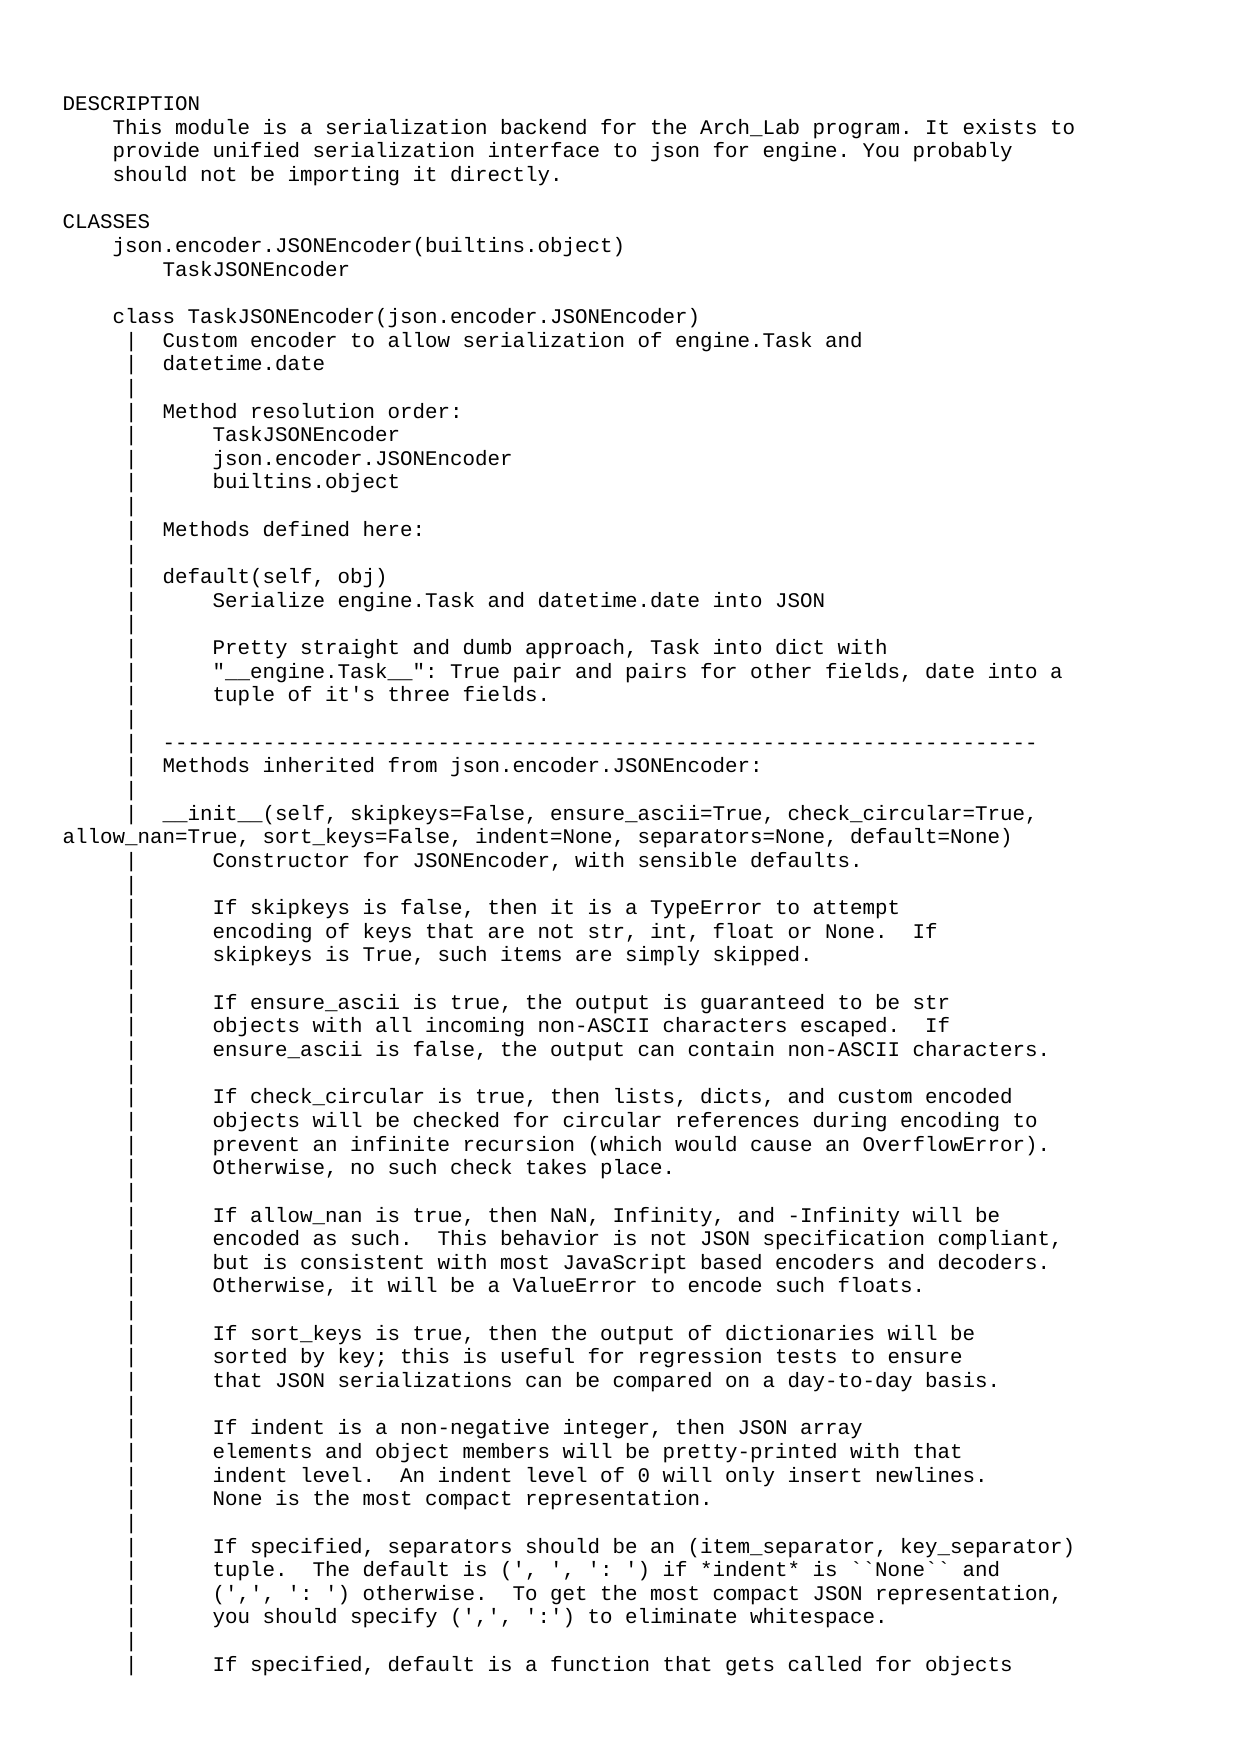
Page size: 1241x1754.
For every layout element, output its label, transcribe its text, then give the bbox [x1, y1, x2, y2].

text | objects will be checked for circular references during encoding to [62, 1110, 1181, 1134]
text | you should specify (',', ':') to eliminate whitespace. [62, 1607, 1181, 1630]
text | If specified, default is a function that gets called for objects [62, 1654, 1181, 1677]
text | ensure_ascii is false, the output can contain non-ASCII characters. [62, 1039, 1181, 1063]
text | __init__(self, skipkeys=False, ensure_ascii=True, check_circular=True, allow_nan=True, sort_keys=False, indent=None, separators=None, default=None) [62, 803, 1181, 850]
text | tuple. The default is (', ', ': ') if *indent* is ``None`` and [62, 1559, 1181, 1583]
text | [62, 779, 1181, 803]
text | json.encoder.JSONEncoder [62, 448, 1181, 472]
text | Methods defined here: [62, 519, 1181, 542]
text | If specified, separators should be an (item_separator, key_separator) [62, 1536, 1181, 1559]
text | Serialize engine.Task and datetime.date into JSON [62, 590, 1181, 613]
text | Custom encoder to allow serialization of engine.Task and [62, 330, 1181, 353]
text This module is a serialization backend for the Arch_Lab program. It exists to [62, 117, 1181, 141]
text | builtins.object [62, 472, 1181, 495]
text | If indent is a non-negative integer, then JSON array [62, 1417, 1181, 1441]
text | [62, 1299, 1181, 1323]
text | [62, 542, 1181, 566]
text provide unified serialization interface to json for engine. You probably [62, 141, 1181, 164]
text | [62, 1063, 1181, 1086]
text should not be importing it directly. [62, 164, 1181, 188]
text | that JSON serializations can be compared on a day-to-day basis. [62, 1370, 1181, 1394]
text | encoded as such. This behavior is not JSON specification compliant, [62, 1228, 1181, 1252]
text | If sort_keys is true, then the output of dictionaries will be [62, 1323, 1181, 1346]
text | indent level. An indent level of 0 will only insert newlines. [62, 1465, 1181, 1488]
text | encoding of keys that are not str, int, float or None. If [62, 921, 1181, 944]
text | prevent an infinite recursion (which would cause an OverflowError). [62, 1134, 1181, 1157]
text | [62, 873, 1181, 897]
text | [62, 1512, 1181, 1536]
text | but is consistent with most JavaScript based encoders and decoders. [62, 1252, 1181, 1276]
text | tuple of it's three fields. [62, 684, 1181, 708]
text | Otherwise, it will be a ValueError to encode such floats. [62, 1276, 1181, 1299]
text | [62, 708, 1181, 732]
text | Otherwise, no such check takes place. [62, 1157, 1181, 1181]
text | If check_circular is true, then lists, dicts, and custom encoded [62, 1086, 1181, 1110]
text | TaskJSONEncoder [62, 424, 1181, 448]
text | [62, 377, 1181, 401]
text | elements and object members will be pretty-printed with that [62, 1441, 1181, 1465]
text | (',', ': ') otherwise. To get the most compact JSON representation, [62, 1583, 1181, 1607]
text | "__engine.Task__": True pair and pairs for other fields, date into a [62, 661, 1181, 684]
text json.encoder.JSONEncoder(builtins.object) [62, 235, 1181, 259]
text | None is the most compact representation. [62, 1488, 1181, 1512]
text CLASSES [62, 211, 1181, 235]
text | datetime.date [62, 353, 1181, 377]
text | If allow_nan is true, then NaN, Infinity, and -Infinity will be [62, 1204, 1181, 1228]
text | [62, 495, 1181, 519]
text | Methods inherited from json.encoder.JSONEncoder: [62, 755, 1181, 779]
text DESCRIPTION [62, 93, 1181, 117]
text | default(self, obj) [62, 566, 1181, 590]
text | [62, 1394, 1181, 1417]
text | skipkeys is True, such items are simply skipped. [62, 944, 1181, 968]
text TaskJSONEncoder [62, 259, 1181, 282]
text | ---------------------------------------------------------------------- [62, 732, 1181, 755]
text | sorted by key; this is useful for regression tests to ensure [62, 1346, 1181, 1370]
text | [62, 1181, 1181, 1204]
text | Pretty straight and dumb approach, Task into dict with [62, 637, 1181, 661]
text | Method resolution order: [62, 401, 1181, 424]
text class TaskJSONEncoder(json.encoder.JSONEncoder) [62, 306, 1181, 330]
text | If skipkeys is false, then it is a TypeError to attempt [62, 897, 1181, 921]
text | If ensure_ascii is true, the output is guaranteed to be str [62, 992, 1181, 1015]
text | [62, 613, 1181, 637]
text | [62, 968, 1181, 992]
text | Constructor for JSONEncoder, with sensible defaults. [62, 850, 1181, 873]
text | [62, 1630, 1181, 1654]
text | objects with all incoming non-ASCII characters escaped. If [62, 1015, 1181, 1039]
